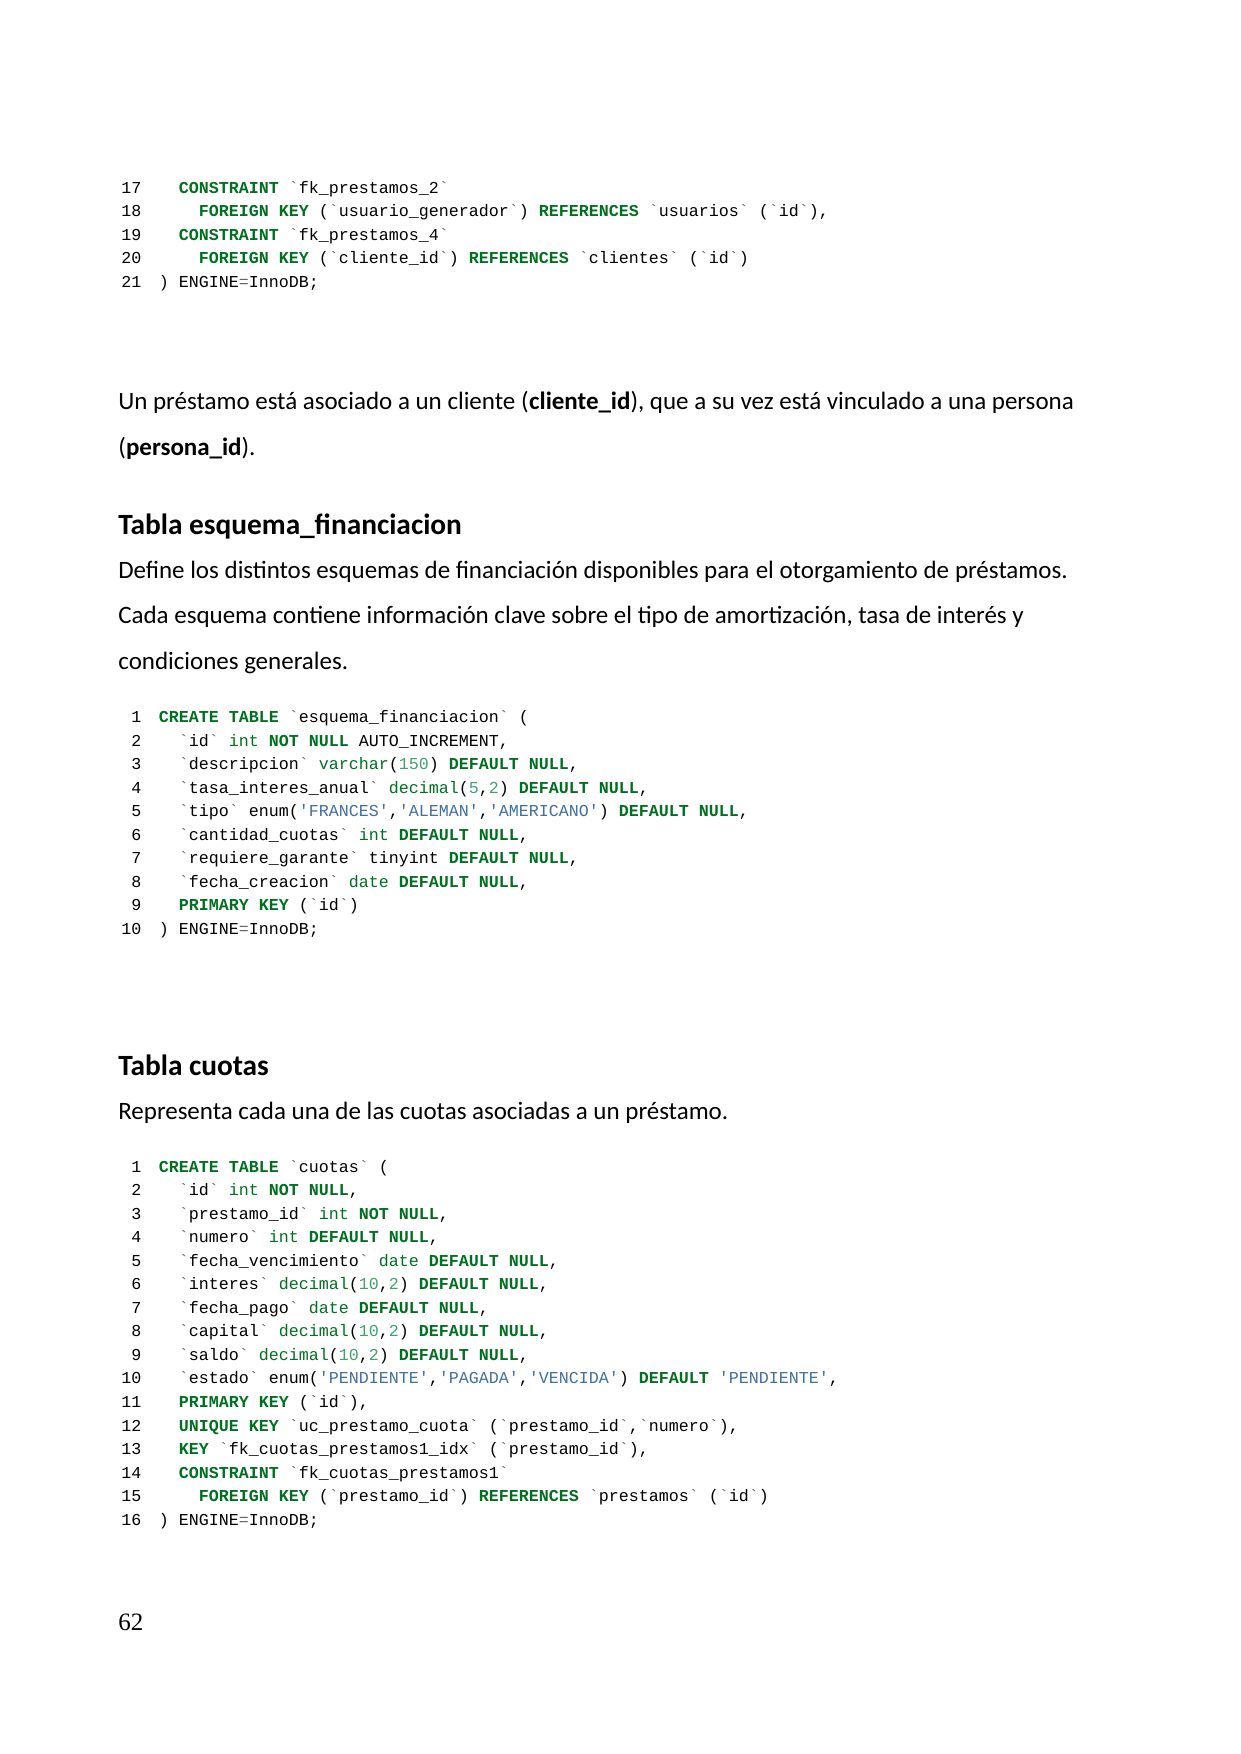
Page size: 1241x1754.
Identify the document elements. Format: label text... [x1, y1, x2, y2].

table_header CONSTRAINT `fk_prestamos_2` FOREIGN KEY (`usuario_generador`) REFERENCES `usuarios` (`id`), CONSTRAINT `fk_prestamos_4` FOREIGN KEY (`cliente_id`) REFERENCES `clientes` (`id`) ) ENGINE=InnoDB; [156, 176, 1071, 325]
table_header 1 2 3 4 5 6 7 8 9 10 [118, 706, 156, 972]
text Representa cada una de las cuotas asociadas a un préstamo. [118, 1095, 1122, 1126]
table_header CREATE TABLE `esquema_financiacion` ( `id` int NOT NULL AUTO_INCREMENT, `descripcion` varchar(150) DEFAULT NULL, `tasa_interes_anual` decimal(5,2) DEFAULT NULL, `tipo` enum('FRANCES','ALEMAN','AMERICANO') DEFAULT NULL, `cantidad_cuotas` int DEFAULT NULL, `requiere_garante` tinyint DEFAULT NULL, `fecha_creacion` date DEFAULT NULL, PRIMARY KEY (`id`) ) ENGINE=InnoDB; [156, 706, 909, 972]
table_header 17 18 19 20 21 [118, 176, 156, 325]
subtitle Tabla cuotas [118, 1047, 1122, 1082]
subtitle Tabla esquema_financiacion [118, 506, 1122, 541]
table_header CREATE TABLE `cuotas` ( `id` int NOT NULL, `prestamo_id` int NOT NULL, `numero` int DEFAULT NULL, `fecha_vencimiento` date DEFAULT NULL, `interes` decimal(10,2) DEFAULT NULL, `fecha_pago` date DEFAULT NULL, `capital` decimal(10,2) DEFAULT NULL, `saldo` decimal(10,2) DEFAULT NULL, `estado` enum('PENDIENTE','PAGADA','VENCIDA') DEFAULT 'PENDIENTE', PRIMARY KEY (`id`), UNIQUE KEY `uc_prestamo_cuota` (`prestamo_id`,`numero`), KEY `fk_cuotas_prestamos1_idx` (`prestamo_id`), CONSTRAINT `fk_cuotas_prestamos1` FOREIGN KEY (`prestamo_id`) REFERENCES `prestamos` (`id`) ) ENGINE=InnoDB; [156, 1155, 1021, 1563]
table_header 1 2 3 4 5 6 7 8 9 10 11 12 13 14 15 16 [118, 1155, 156, 1563]
text Un préstamo está asociado a un cliente (cliente_id), que a su vez está vinculado a una persona (persona_id). [118, 385, 1122, 461]
text Define los distintos esquemas de financiación disponibles para el otorgamiento de préstamos. Cada esquema contiene información clave sobre el tipo de amortización, tasa de interés y condiciones generales. [118, 554, 1122, 676]
